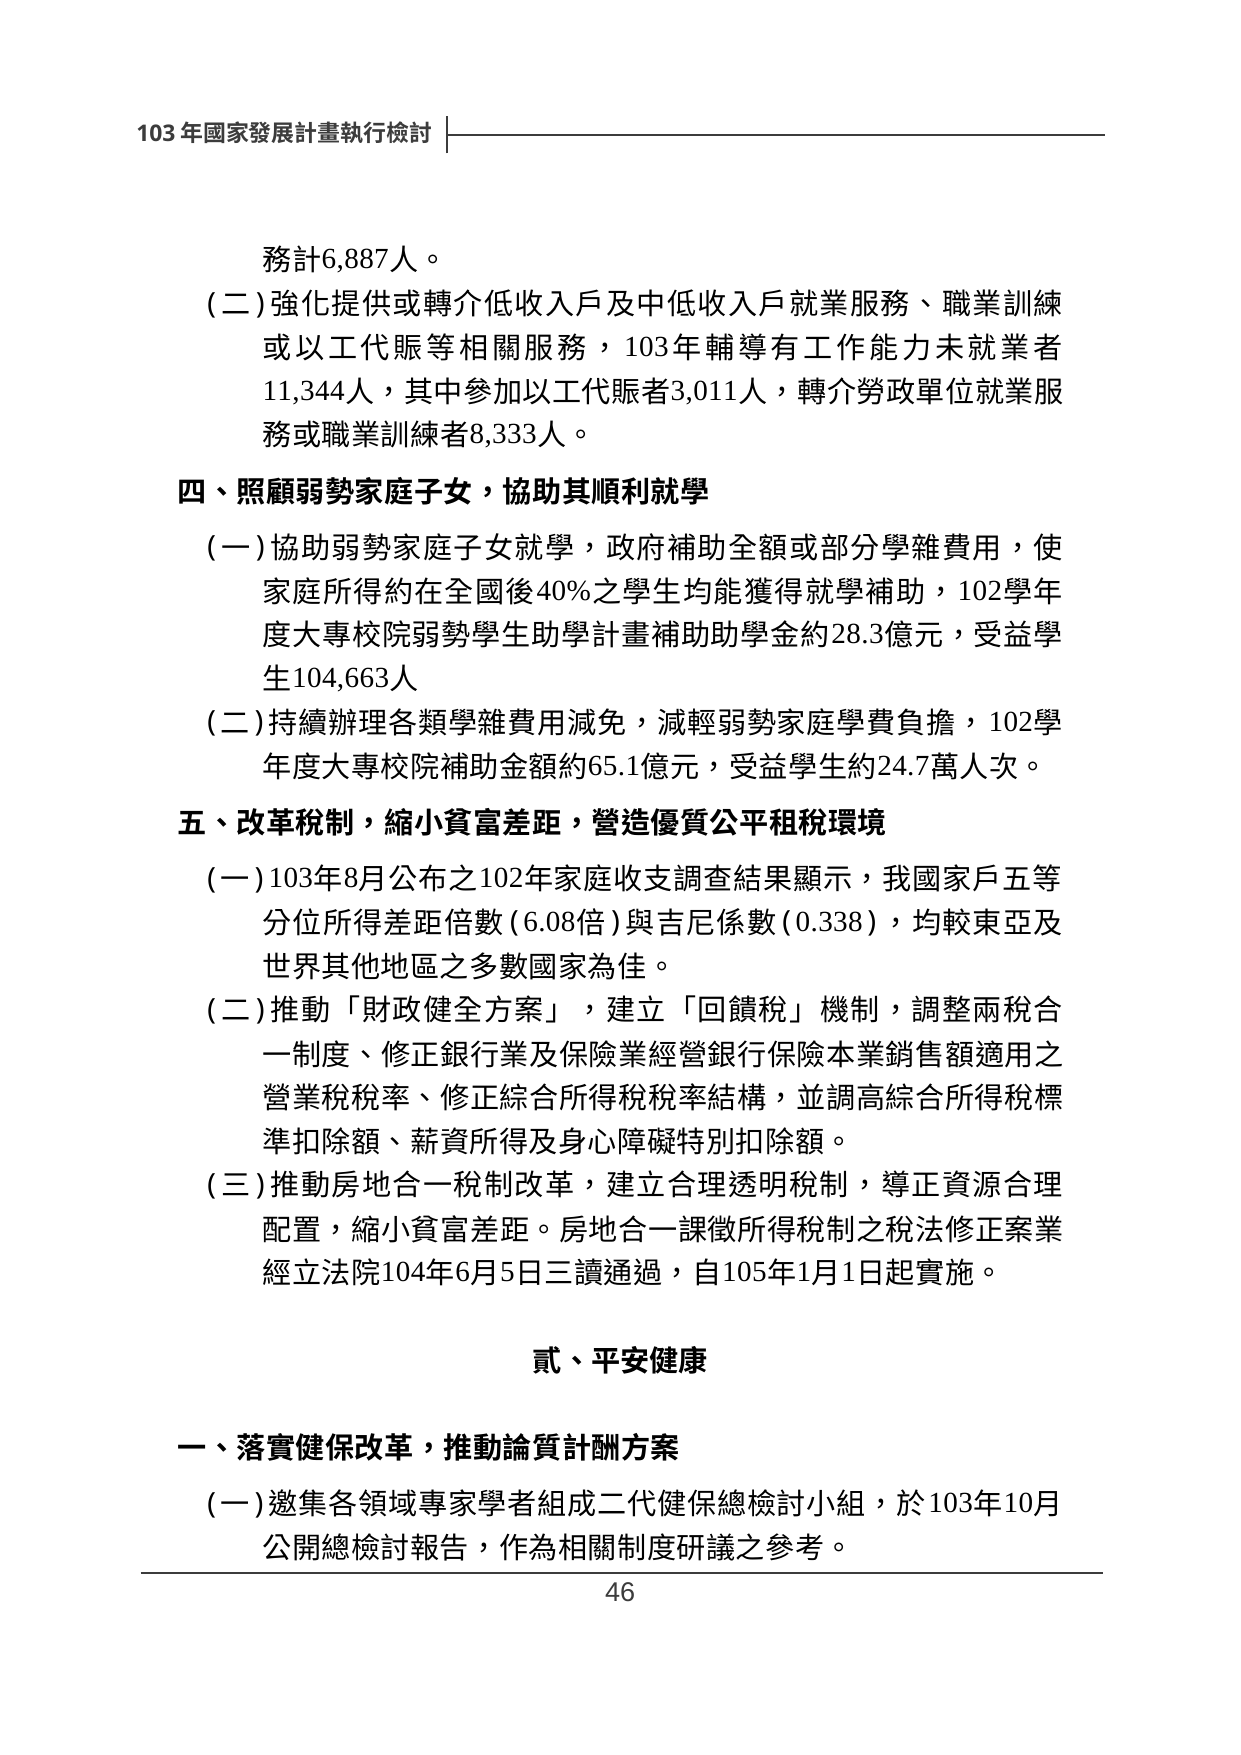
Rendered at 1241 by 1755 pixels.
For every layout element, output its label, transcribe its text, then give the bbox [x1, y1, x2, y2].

text (一)邀集各領域專家學者組成二代健保總檢討小組，於103年10月公開總檢討報告，作為相關制度研議之參考。 [202, 1480, 1063, 1567]
text (二)強化提供或轉介低收入戶及中低收入戶就業服務、職業訓練或以工代賑等相關服務，103年輔導有工作能力未就業者11,344人，其中參加以工代賑者3,011人，轉介勞政單位就業服務或職業訓練者8,333人。 [202, 280, 1063, 455]
text (一)103年8月公布之102年家庭收支調查結果顯示，我國家戶五等分位所得差距倍數(6.08倍)與吉尼係數(0.338)，均較東亞及世界其他地區之多數國家為佳。 [202, 855, 1063, 986]
text 貳、平安健康 [177, 1336, 1063, 1380]
text (一)協助弱勢家庭子女就學，政府補助全額或部分學雜費用，使家庭所得約在全國後40%之學生均能獲得就學補助，102學年度大專校院弱勢學生助學計畫補助助學金約28.3億元，受益學生104,663人 [202, 524, 1063, 699]
text 四、照顧弱勢家庭子女，協助其順利就學 [177, 467, 1063, 511]
text 五、改革稅制，縮小貧富差距，營造優質公平租稅環境 [177, 799, 1063, 842]
text (二)推動「財政健全方案」，建立「回饋稅」機制，調整兩稅合一制度、修正銀行業及保險業經營銀行保險本業銷售額適用之營業稅稅率、修正綜合所得稅稅率結構，並調高綜合所得稅標準扣除額、薪資所得及身心障礙特別扣除額。 [202, 986, 1063, 1161]
text 務計6,887人。 [202, 236, 1063, 280]
text 一、落實健保改革，推動論質計酬方案 [177, 1424, 1063, 1467]
text (三)推動房地合一稅制改革，建立合理透明稅制，導正資源合理配置，縮小貧富差距。房地合一課徵所得稅制之稅法修正案業經立法院104年6月5日三讀通過，自105年1月1日起實施。 [202, 1161, 1063, 1292]
text (二)持續辦理各類學雜費用減免，減輕弱勢家庭學費負擔，102學年度大專校院補助金額約65.1億元，受益學生約24.7萬人次。 [202, 699, 1063, 786]
